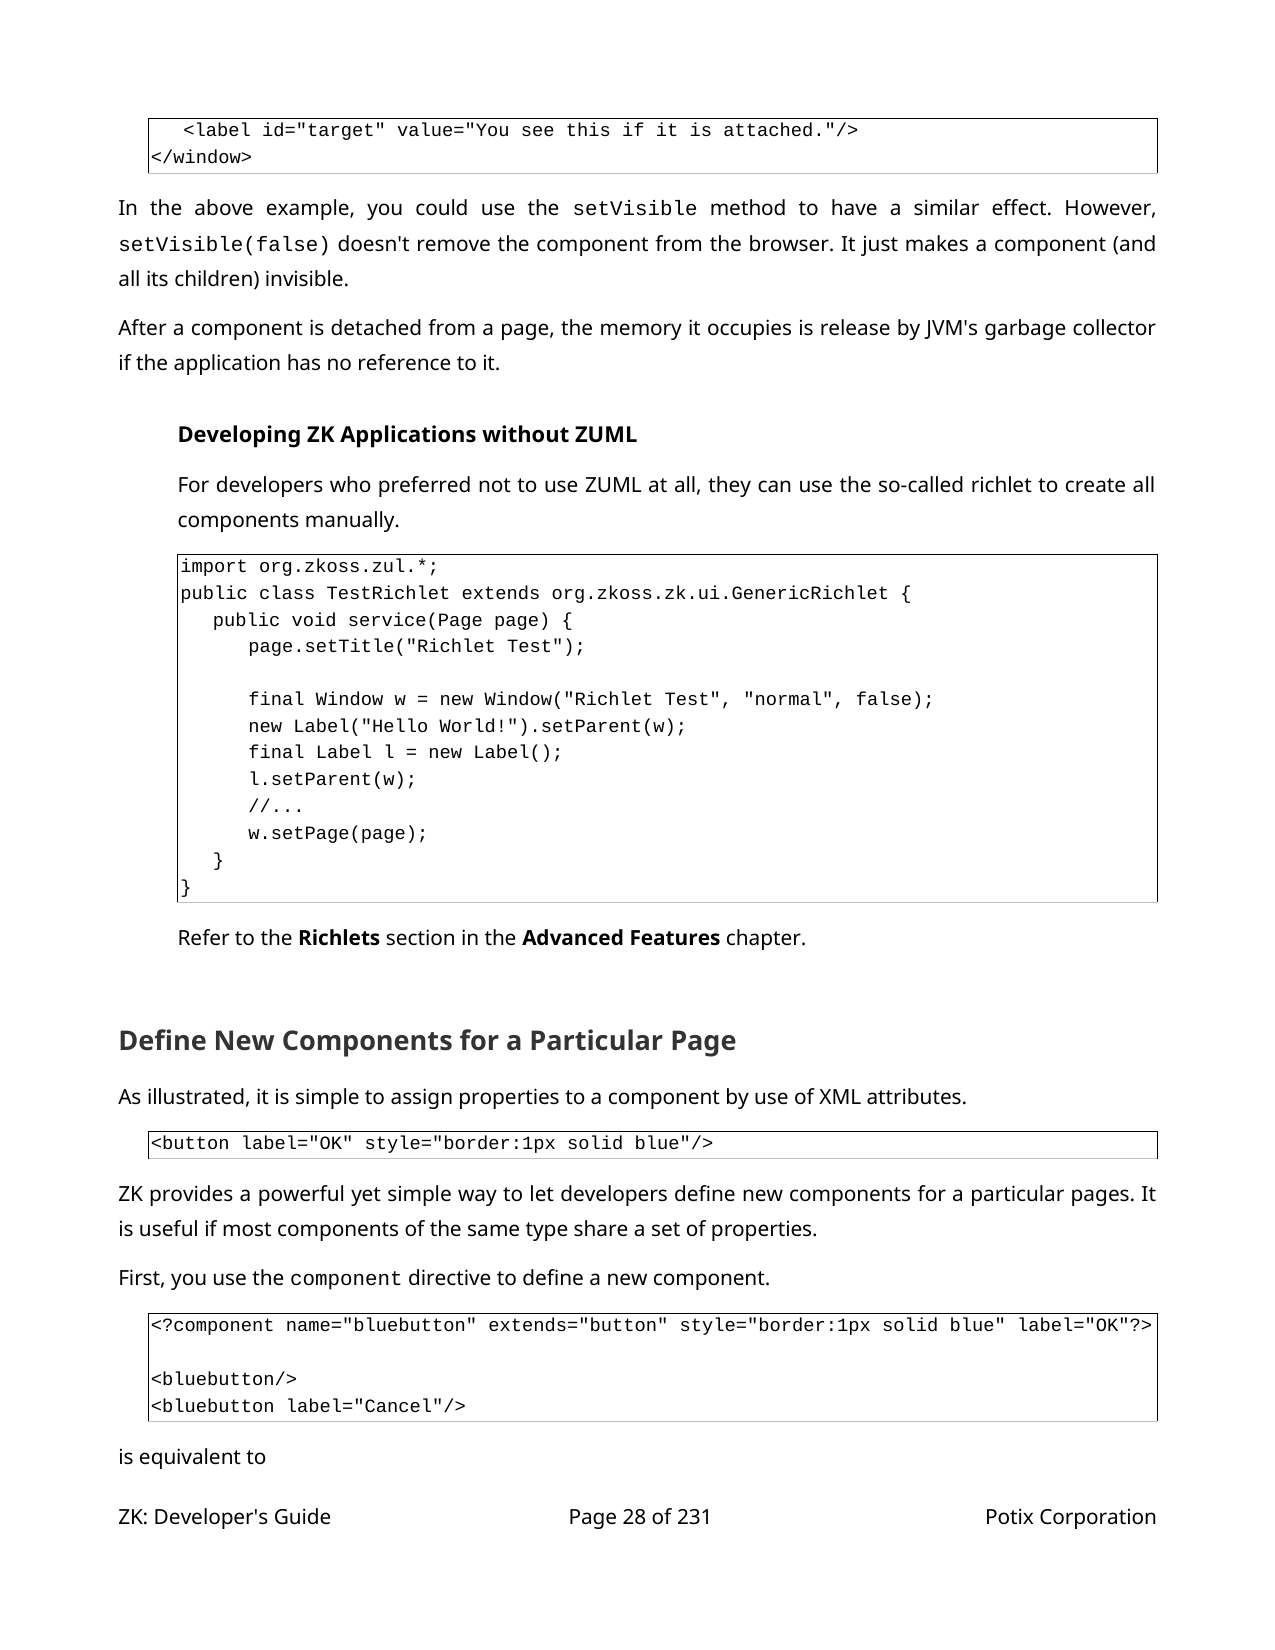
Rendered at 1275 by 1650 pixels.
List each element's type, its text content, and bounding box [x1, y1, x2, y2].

text As illustrated, it is simple to assign properties to a component by use of XML attributes. [118, 1082, 1157, 1111]
text First, you use the component directive to define a new component. [118, 1263, 1157, 1292]
subtitle Developing ZK Applications without ZUML [177, 419, 1157, 449]
text is equivalent to [118, 1442, 1157, 1470]
text //... [178, 794, 1157, 818]
text <bluebutton/> [149, 1367, 1157, 1391]
text </window> [149, 145, 1157, 173]
text ZK provides a powerful yet simple way to let developers define new components for a particular pages. It is useful if most components of the same type share a set of properties. [118, 1179, 1157, 1243]
text <button label="OK" style="border:1px solid blue"/> [149, 1132, 1157, 1158]
text For developers who preferred not to use ZUML at all, they can use the so-called richlet to create all components manually. [177, 470, 1157, 533]
text } [178, 875, 1157, 902]
text After a component is detached from a page, the memory it occupies is release by JVM's garbage collector if the application has no reference to it. [118, 313, 1157, 377]
text Refer to the Richlets section in the Advanced Features chapter. [177, 923, 1157, 951]
text <bluebutton label="Cancel"/> [149, 1394, 1157, 1421]
text w.setPage(page); } [178, 821, 1157, 872]
text In the above example, you could use the setVisible method to have a similar effect. However, setVisible(false) doesn't remove the component from the browser. It just makes a component (and all its children) invisible. [118, 193, 1157, 292]
text <label id="target" value="You see this if it is attached."/> [149, 119, 1157, 142]
subtitle Define New Components for a Particular Page [118, 1022, 1157, 1059]
text public class TestRichlet extends org.zkoss.zk.ui.GenericRichlet { public void service(Page page) { page.setTitle("Richlet Test"); final Window w = new Window("Richlet Test", "normal", false); new Label("Hello World!").setParent(w); final Label l = new Label(); l.setParent(w); [178, 581, 1157, 791]
text import org.zkoss.zul.*; [178, 555, 1157, 578]
text <?component name="bluebutton" extends="button" style="border:1px solid blue" label="OK"?> [149, 1314, 1157, 1337]
